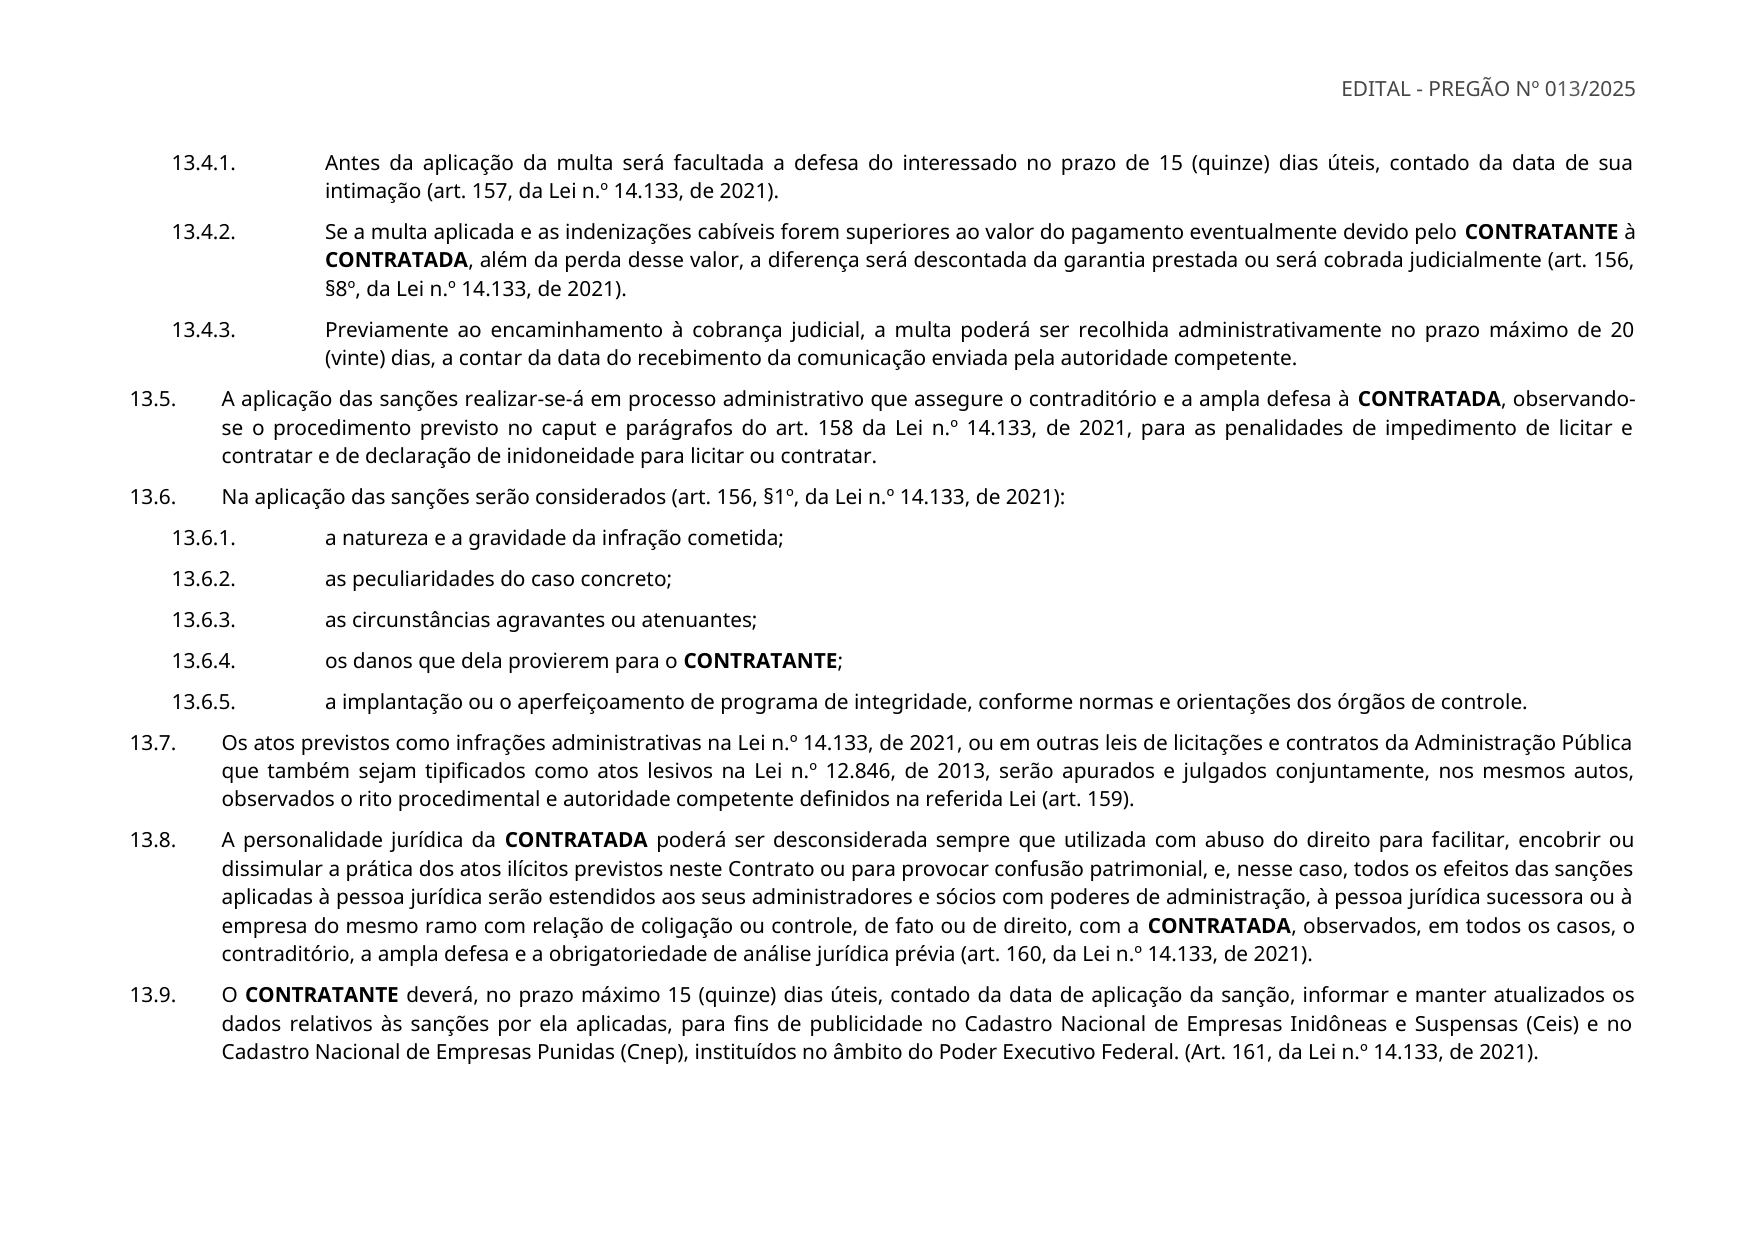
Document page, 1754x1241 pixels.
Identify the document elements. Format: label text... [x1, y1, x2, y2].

list Os atos previstos como infrações administrativas na Lei n.º 14.133, de 2021, ou em outras leis de licitações e contratos da Administração Pública que também sejam tipificados como atos lesivos na Lei n.º 12.846, de 2013, serão apurados e julgados conjuntamente, nos mesmos autos, observados o rito procedimental e autoridade competente definidos na referida Lei (art. 159). [176, 728, 1636, 813]
list A aplicação das sanções realizar-se-á em processo administrativo que assegure o contraditório e a ampla defesa à CONTRATADA, observando-se o procedimento previsto no caput e parágrafos do art. 158 da Lei n.º 14.133, de 2021, para as penalidades de impedimento de licitar e contratar e de declaração de inidoneidade para licitar ou contratar. [176, 384, 1636, 469]
list Se a multa aplicada e as indenizações cabíveis forem superiores ao valor do pagamento eventualmente devido pelo CONTRATANTE à CONTRATADA, além da perda desse valor, a diferença será descontada da garantia prestada ou será cobrada judicialmente (art. 156, §8º, da Lei n.º 14.133, de 2021). [236, 217, 1636, 302]
list O CONTRATANTE deverá, no prazo máximo 15 (quinze) dias úteis, contado da data de aplicação da sanção, informar e manter atualizados os dados relativos às sanções por ela aplicadas, para fins de publicidade no Cadastro Nacional de Empresas Inidôneas e Suspensas (Ceis) e no Cadastro Nacional de Empresas Punidas (Cnep), instituídos no âmbito do Poder Executivo Federal. (Art. 161, da Lei n.º 14.133, de 2021). [176, 980, 1636, 1066]
list as circunstâncias agravantes ou atenuantes; [236, 605, 1636, 633]
list os danos que dela provierem para o CONTRATANTE; [236, 646, 1636, 674]
list a natureza e a gravidade da infração cometida; [236, 523, 1636, 551]
list Antes da aplicação da multa será facultada a defesa do interessado no prazo de 15 (quinze) dias úteis, contado da data de sua intimação (art. 157, da Lei n.º 14.133, de 2021). [236, 148, 1636, 204]
list Na aplicação das sanções serão considerados (art. 156, §1º, da Lei n.º 14.133, de 2021): [176, 482, 1636, 511]
list a implantação ou o aperfeiçoamento de programa de integridade, conforme normas e orientações dos órgãos de controle. [236, 687, 1636, 715]
list as peculiaridades do caso concreto; [236, 564, 1636, 592]
list A personalidade jurídica da CONTRATADA poderá ser desconsiderada sempre que utilizada com abuso do direito para facilitar, encobrir ou dissimular a prática dos atos ilícitos previstos neste Contrato ou para provocar confusão patrimonial, e, nesse caso, todos os efeitos das sanções aplicadas à pessoa jurídica serão estendidos aos seus administradores e sócios com poderes de administração, à pessoa jurídica sucessora ou à empresa do mesmo ramo com relação de coligação ou controle, de fato ou de direito, com a CONTRATADA, observados, em todos os casos, o contraditório, a ampla defesa e a obrigatoriedade de análise jurídica prévia (art. 160, da Lei n.º 14.133, de 2021). [176, 826, 1636, 968]
list Previamente ao encaminhamento à cobrança judicial, a multa poderá ser recolhida administrativamente no prazo máximo de 20 (vinte) dias, a contar da data do recebimento da comunicação enviada pela autoridade competente. [236, 315, 1636, 372]
